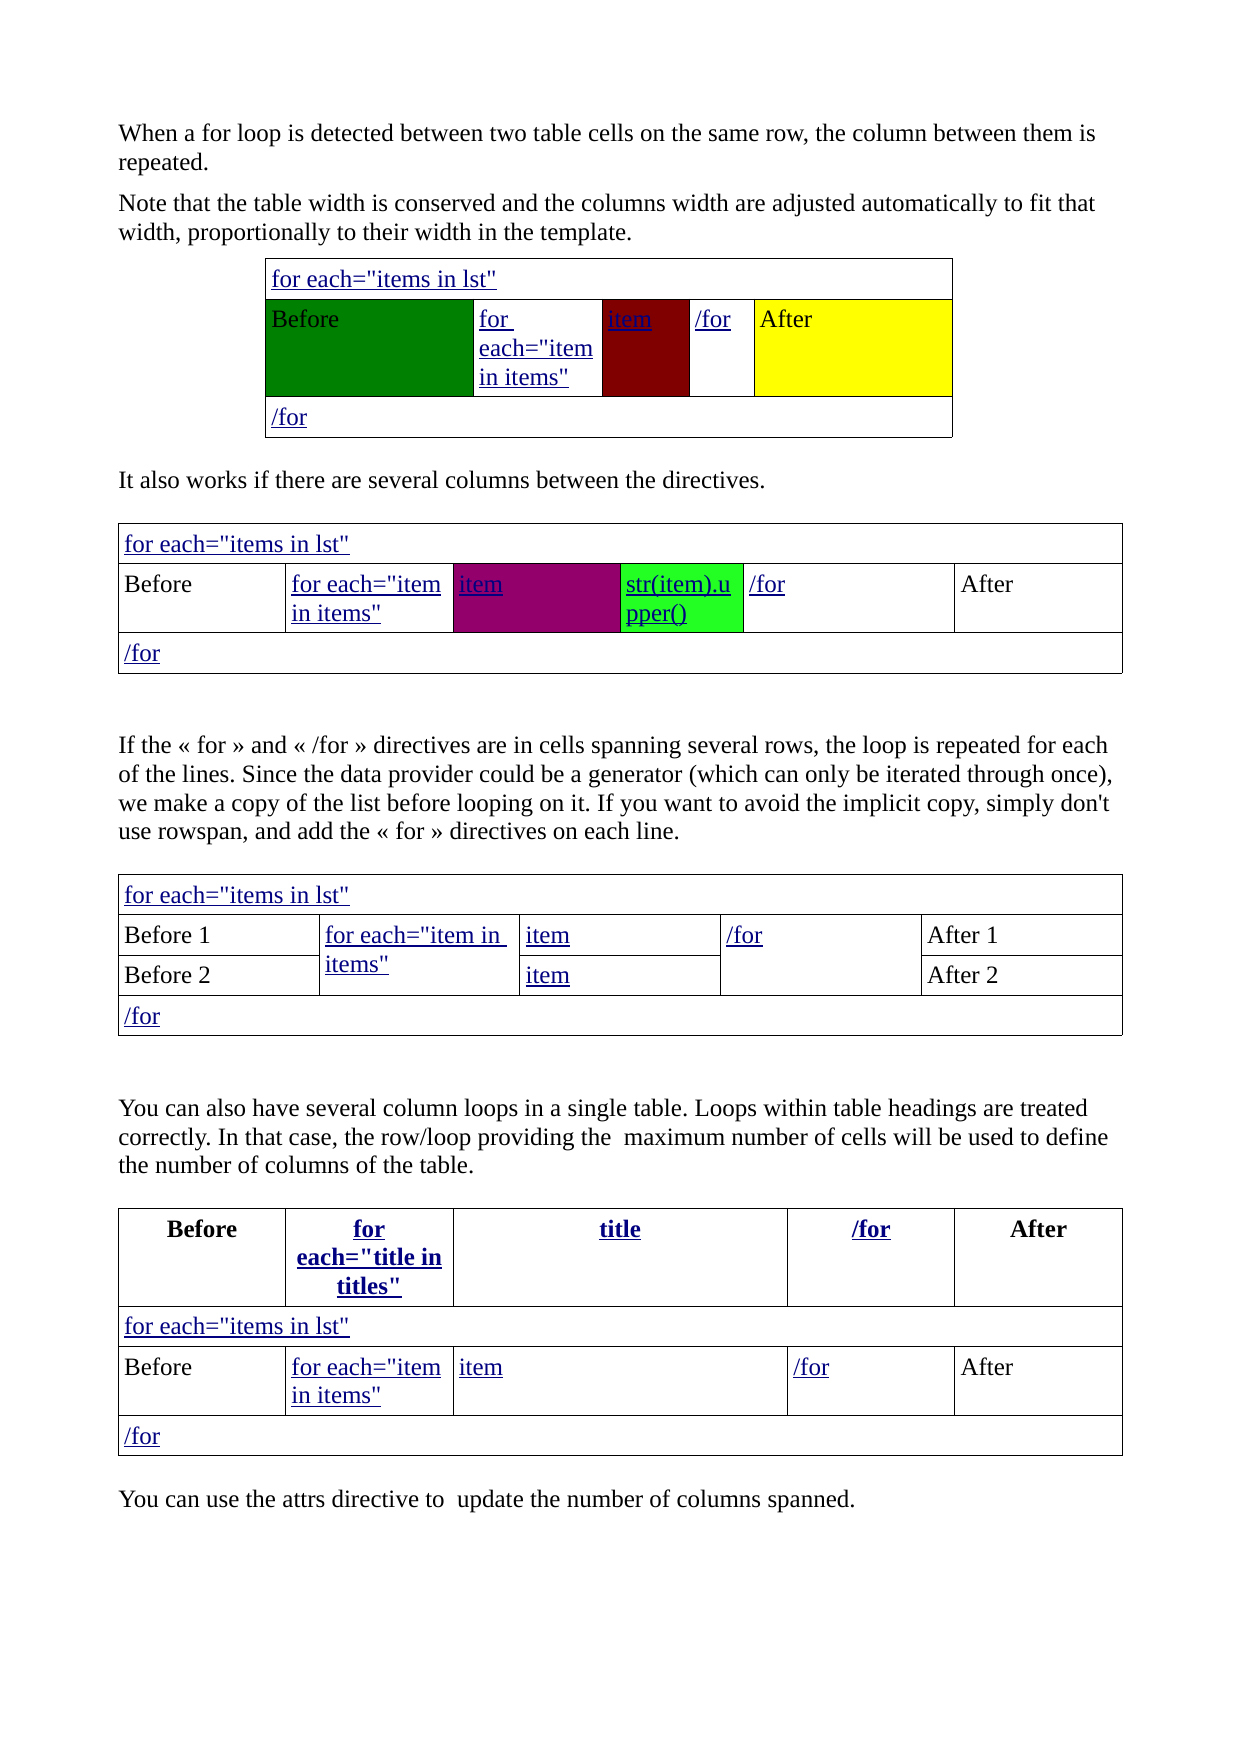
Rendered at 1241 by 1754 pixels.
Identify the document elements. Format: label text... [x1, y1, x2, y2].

table_cell for each="item in items" [320, 915, 519, 995]
table_header Before [119, 1209, 285, 1306]
table_cell Before [266, 300, 473, 396]
text When a for loop is detected between two table cells on the same row, the column between them is repeated. [118, 118, 1122, 176]
table_cell str(item).upper() [621, 564, 743, 632]
table_cell Before [119, 564, 285, 632]
text You can also have several column loops in a single table. Loops within table headings are treated correctly. In that case, the row/loop providing the maximum number of cells will be used to define the number of columns of the table. [118, 1093, 1122, 1179]
table_cell /for [119, 1416, 1122, 1455]
table_cell for each="item in items" [286, 1347, 453, 1415]
text Note that the table width is conserved and the columns width are adjusted automatically to fit that width, proportionally to their width in the template. [118, 188, 1122, 246]
table_cell item [520, 956, 720, 995]
table_header title [454, 1209, 787, 1306]
table_cell for each="item in items" [474, 300, 602, 396]
table_cell /for [788, 1347, 954, 1415]
table_cell After [755, 300, 952, 396]
table_cell /for [266, 397, 952, 437]
table_header for each="items in lst" [119, 875, 1122, 914]
text You can use the attrs directive to update the number of columns spanned. [118, 1484, 1122, 1513]
text It also works if there are several columns between the directives. [118, 465, 1122, 494]
table_cell for each="items in lst" [119, 1307, 1122, 1346]
table_cell Before 1 [119, 915, 319, 954]
table_cell /for [721, 915, 921, 995]
table_cell /for [690, 300, 754, 396]
table_header for each="title in titles" [286, 1209, 453, 1306]
table_cell Before 2 [119, 956, 319, 995]
table_cell After 2 [922, 956, 1122, 995]
table_cell item [454, 1347, 787, 1415]
table_header for each="items in lst" [119, 524, 1122, 563]
table_cell item [603, 300, 689, 396]
table_cell for each="item in items" [286, 564, 453, 632]
table_cell After [955, 564, 1122, 632]
table_cell After 1 [922, 915, 1122, 954]
table_cell item [520, 915, 720, 954]
table_cell Before [119, 1347, 285, 1415]
table_cell /for [744, 564, 954, 632]
table_cell item [454, 564, 620, 632]
table_header for each="items in lst" [266, 259, 952, 298]
table_cell /for [119, 633, 1122, 673]
table_cell /for [119, 996, 1122, 1035]
table_header After [955, 1209, 1122, 1306]
table_cell After [955, 1347, 1122, 1415]
table_header /for [788, 1209, 954, 1306]
text If the « for » and « /for » directives are in cells spanning several rows, the loop is repeated for each of the lines. Since the data provider could be a generator (which can only be iterated through once), we make a copy of the list before looping on it. If you want to avoid the implicit copy, simply don't use rowspan, and add the « for » directives on each line. [118, 730, 1122, 845]
